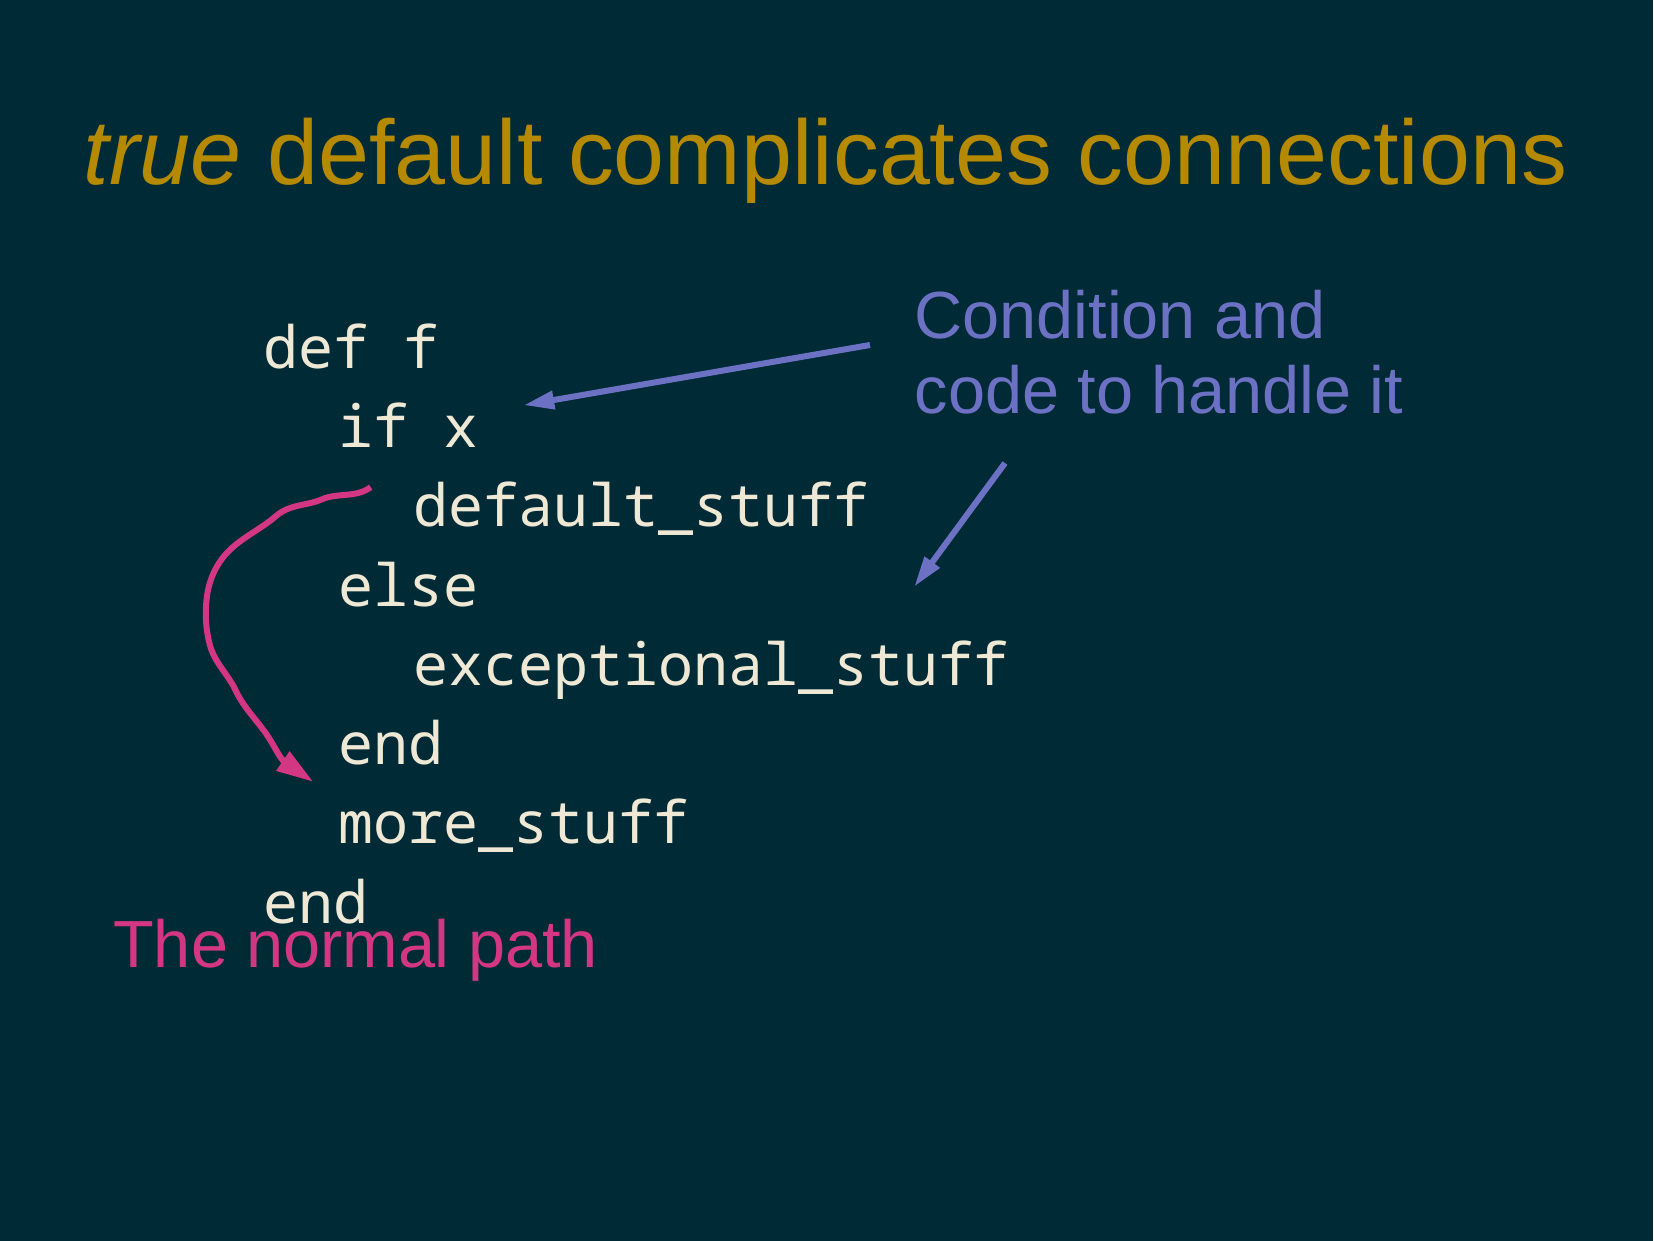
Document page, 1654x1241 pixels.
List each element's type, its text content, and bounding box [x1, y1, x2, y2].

title true default complicates connections [82, 49, 1571, 257]
text_box The normal path [98, 900, 616, 990]
text_box def f if x default_stuff else exceptional_stuff end more_stuff end [248, 298, 1404, 1019]
text_box Condition and code to handle it [900, 270, 1421, 436]
